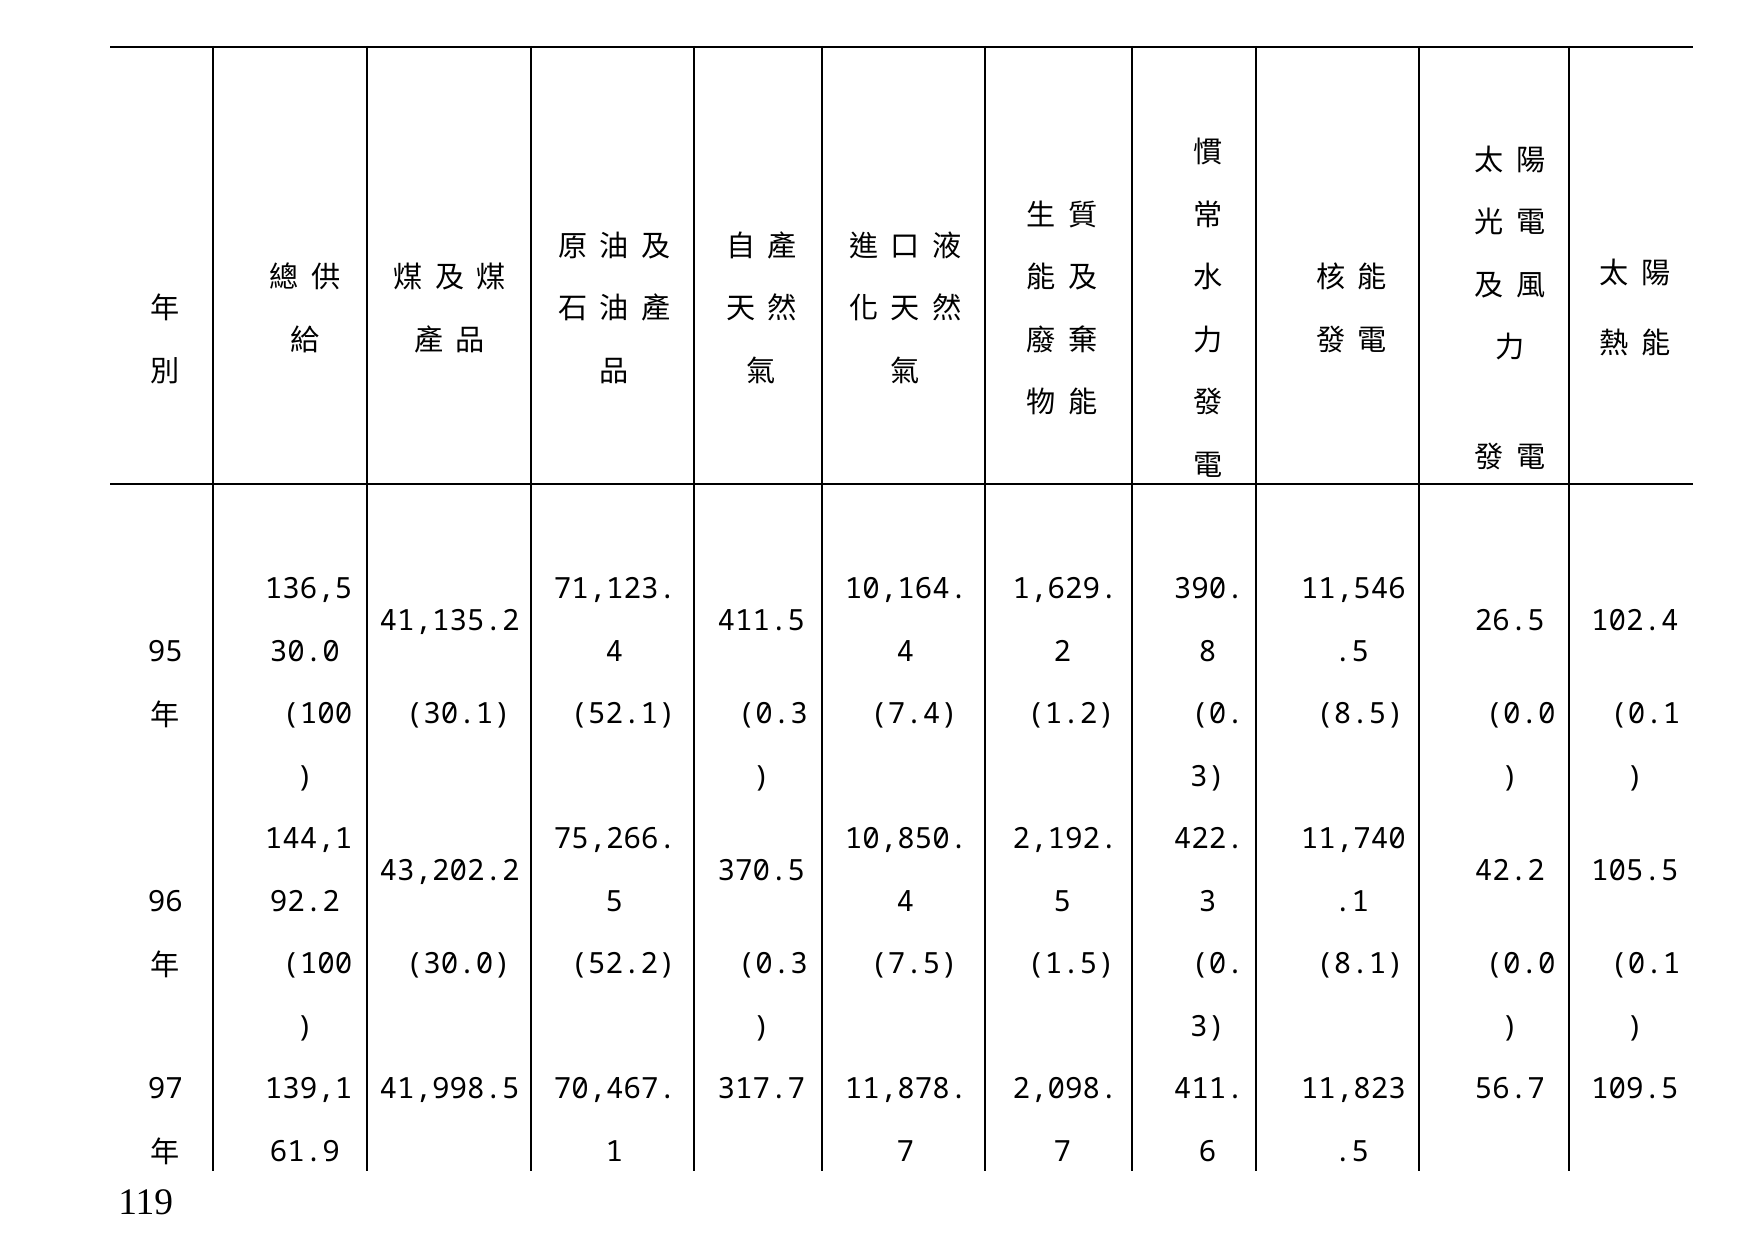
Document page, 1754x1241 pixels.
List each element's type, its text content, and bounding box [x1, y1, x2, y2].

table_cell 41,998.5 [368, 1046, 530, 1171]
table_cell 56.7 [1420, 1046, 1568, 1171]
table_cell (7.5) [823, 921, 984, 1046]
table_cell (52.1) [532, 671, 693, 796]
table_cell 10,850.4 [823, 796, 984, 921]
table_header 自產天然氣 [695, 48, 821, 483]
table_cell 71,123.4 [532, 485, 693, 671]
table_header 煤及煤產品 [368, 48, 530, 483]
table_cell 11,878.7 [823, 1046, 984, 1171]
table_header 進口液化天然氣 [823, 48, 984, 483]
table_cell (0.1) [1570, 671, 1693, 796]
table_cell (0.1) [1570, 921, 1693, 1046]
table_cell (0.3) [1133, 671, 1255, 796]
table_cell 11,740.1 [1257, 796, 1418, 921]
table_cell (30.1) [368, 671, 530, 796]
table_cell 109.5 [1570, 1046, 1693, 1171]
table_cell (8.5) [1257, 671, 1418, 796]
table_cell 422.3 [1133, 796, 1255, 921]
table_cell (1.5) [986, 921, 1131, 1046]
table_cell (52.2) [532, 921, 693, 1046]
table_cell 96年 [110, 796, 212, 1046]
table_cell (0.0) [1420, 921, 1568, 1046]
table_cell 2,098.7 [986, 1046, 1131, 1171]
table_cell 317.7 [695, 1046, 821, 1171]
table_header 太陽 熱能 [1570, 48, 1693, 483]
table_cell 41,135.2 [368, 485, 530, 671]
table_cell 95年 [110, 485, 212, 796]
table_cell 1,629.2 [986, 485, 1131, 671]
table_header 太陽光電及風力 發電 [1420, 48, 1568, 483]
table_cell 70,467.1 [532, 1046, 693, 1171]
table_cell 26.5 [1420, 485, 1568, 671]
table_cell (30.0) [368, 921, 530, 1046]
table_header 年別 [110, 48, 212, 483]
table_header 原油及石油產品 [532, 48, 693, 483]
table_header 慣常水力發電 [1133, 48, 1255, 483]
table_header 生質能及廢棄物能 [986, 48, 1131, 483]
table_cell (8.1) [1257, 921, 1418, 1046]
table_cell 97年 [110, 1046, 212, 1171]
table_cell 139,161.9 [214, 1046, 366, 1171]
table_cell (100) [214, 671, 366, 796]
table_cell (0.3) [695, 921, 821, 1046]
table_cell (7.4) [823, 671, 984, 796]
table_header 核能發電 [1257, 48, 1418, 483]
table_cell 10,164.4 [823, 485, 984, 671]
table_cell (0.3) [695, 671, 821, 796]
table_cell 102.4 [1570, 485, 1693, 671]
table_cell 2,192.5 [986, 796, 1131, 921]
table_cell 75,266.5 [532, 796, 693, 921]
table_cell 390.8 [1133, 485, 1255, 671]
table_cell 105.5 [1570, 796, 1693, 921]
table_cell 144,192.2 [214, 796, 366, 921]
table_cell (0.0) [1420, 671, 1568, 796]
table_cell (1.2) [986, 671, 1131, 796]
table_cell 411.5 [695, 485, 821, 671]
table_cell 370.5 [695, 796, 821, 921]
table_cell 11,546.5 [1257, 485, 1418, 671]
table_cell (100) [214, 921, 366, 1046]
table_cell (0.3) [1133, 921, 1255, 1046]
table_cell 411.6 [1133, 1046, 1255, 1171]
table_cell 42.2 [1420, 796, 1568, 921]
table_cell 136,530.0 [214, 485, 366, 671]
table_cell 11,823.5 [1257, 1046, 1418, 1171]
table_header 總供給 [214, 48, 366, 483]
table_cell 43,202.2 [368, 796, 530, 921]
